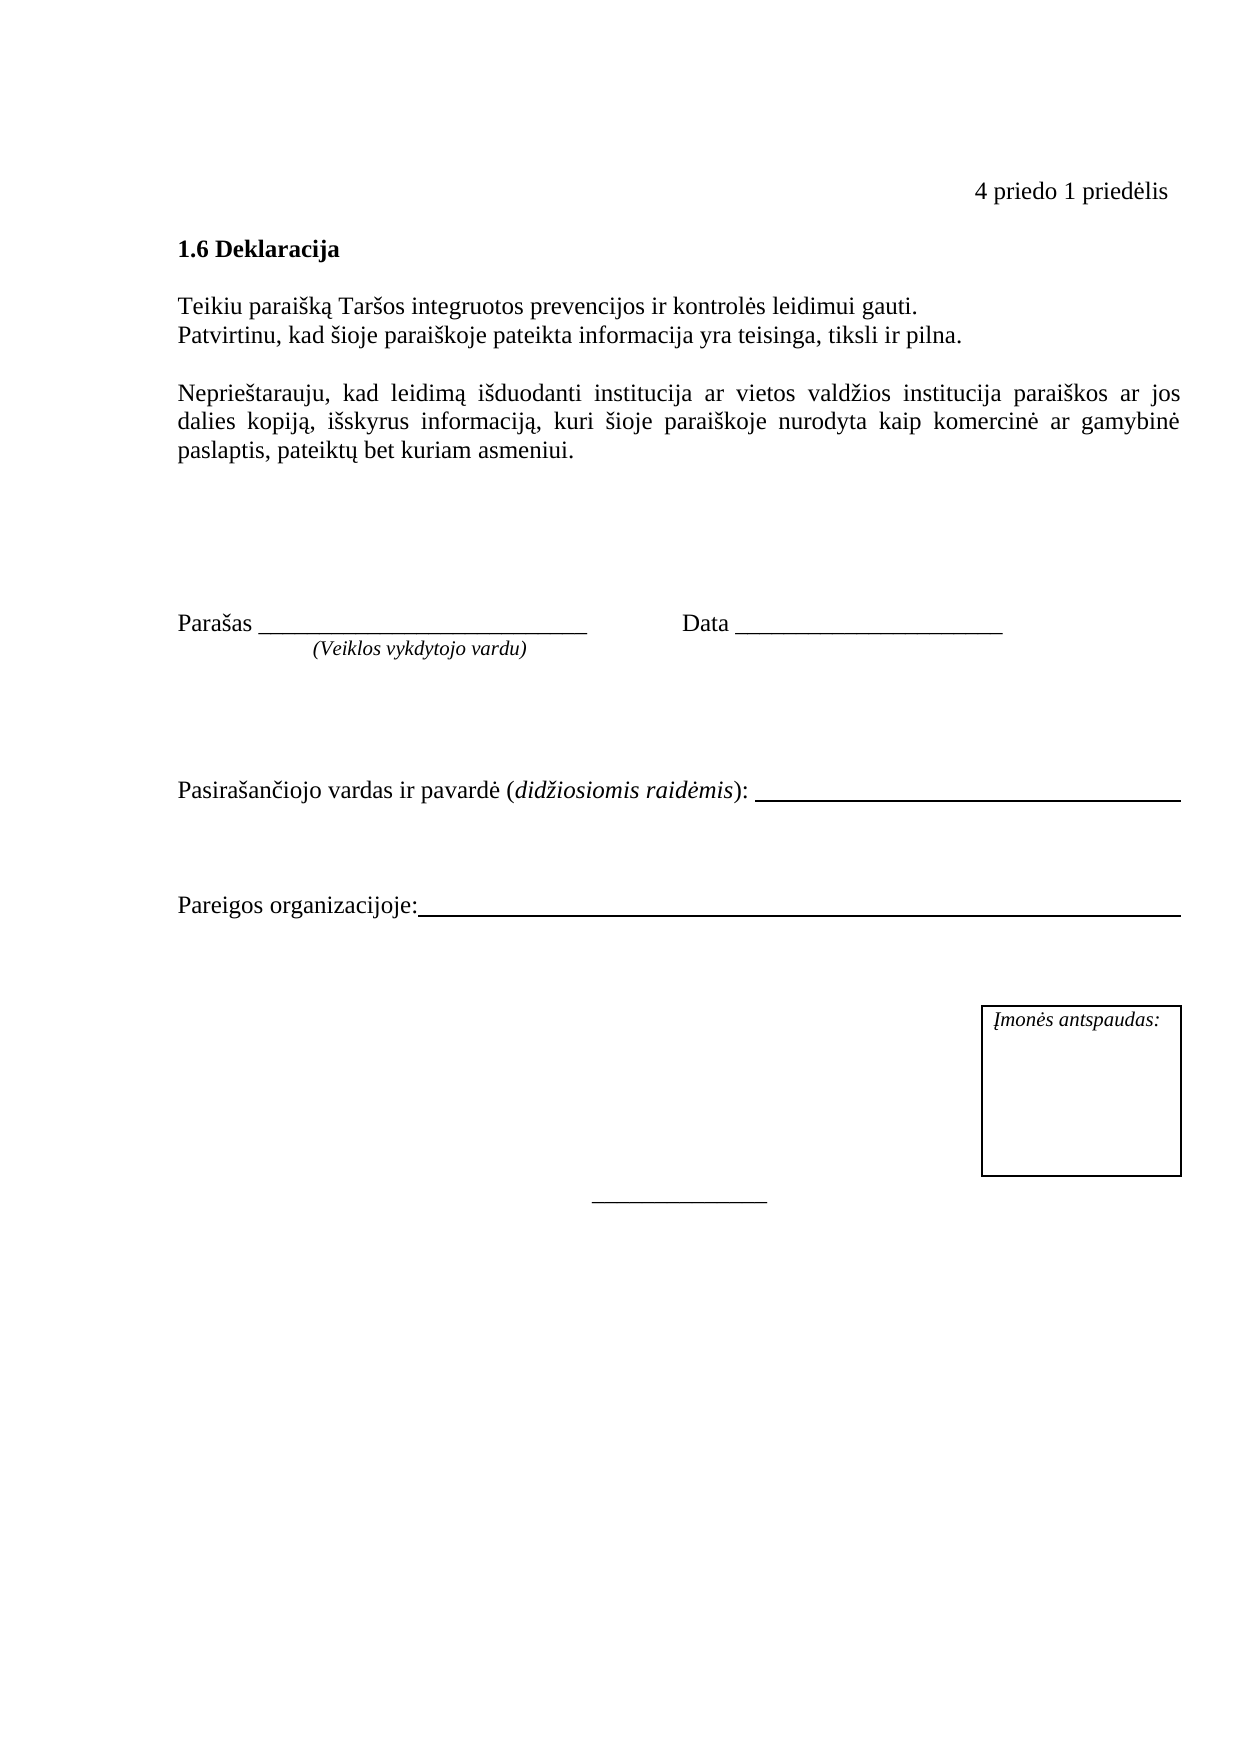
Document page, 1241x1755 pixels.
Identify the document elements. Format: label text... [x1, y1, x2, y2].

text Pareigos organizacijoje: [177, 890, 1181, 919]
text Neprieštarauju, kad leidimą išduodanti institucija ar vietos valdžios institucija paraiškos ar jos dalies kopiją, išskyrus informaciją, kuri šioje paraiškoje nurodyta kaip komercinė ar gamybinė paslaptis, pateiktų bet kuriam asmeniui. [177, 378, 1181, 464]
text Teikiu paraišką Taršos integruotos prevencijos ir kontrolės leidimui gauti. [177, 291, 1181, 320]
text Pasirašančiojo vardas ir pavardė (didžiosiomis raidėmis): [177, 775, 1181, 804]
text 4 priedo 1 priedėlis [177, 176, 1181, 205]
text ______________ [177, 1177, 1181, 1206]
table_header Įmonės antspaudas: [983, 1007, 1180, 1175]
text 1.6 Deklaracija [177, 234, 1181, 263]
text Patvirtinu, kad šioje paraiškoje pateikta informacija yra teisinga, tiksli ir pilna. [177, 320, 1181, 349]
text (Veiklos vykdytojo vardu) [177, 636, 1181, 660]
text Parašas Data [177, 608, 1181, 636]
